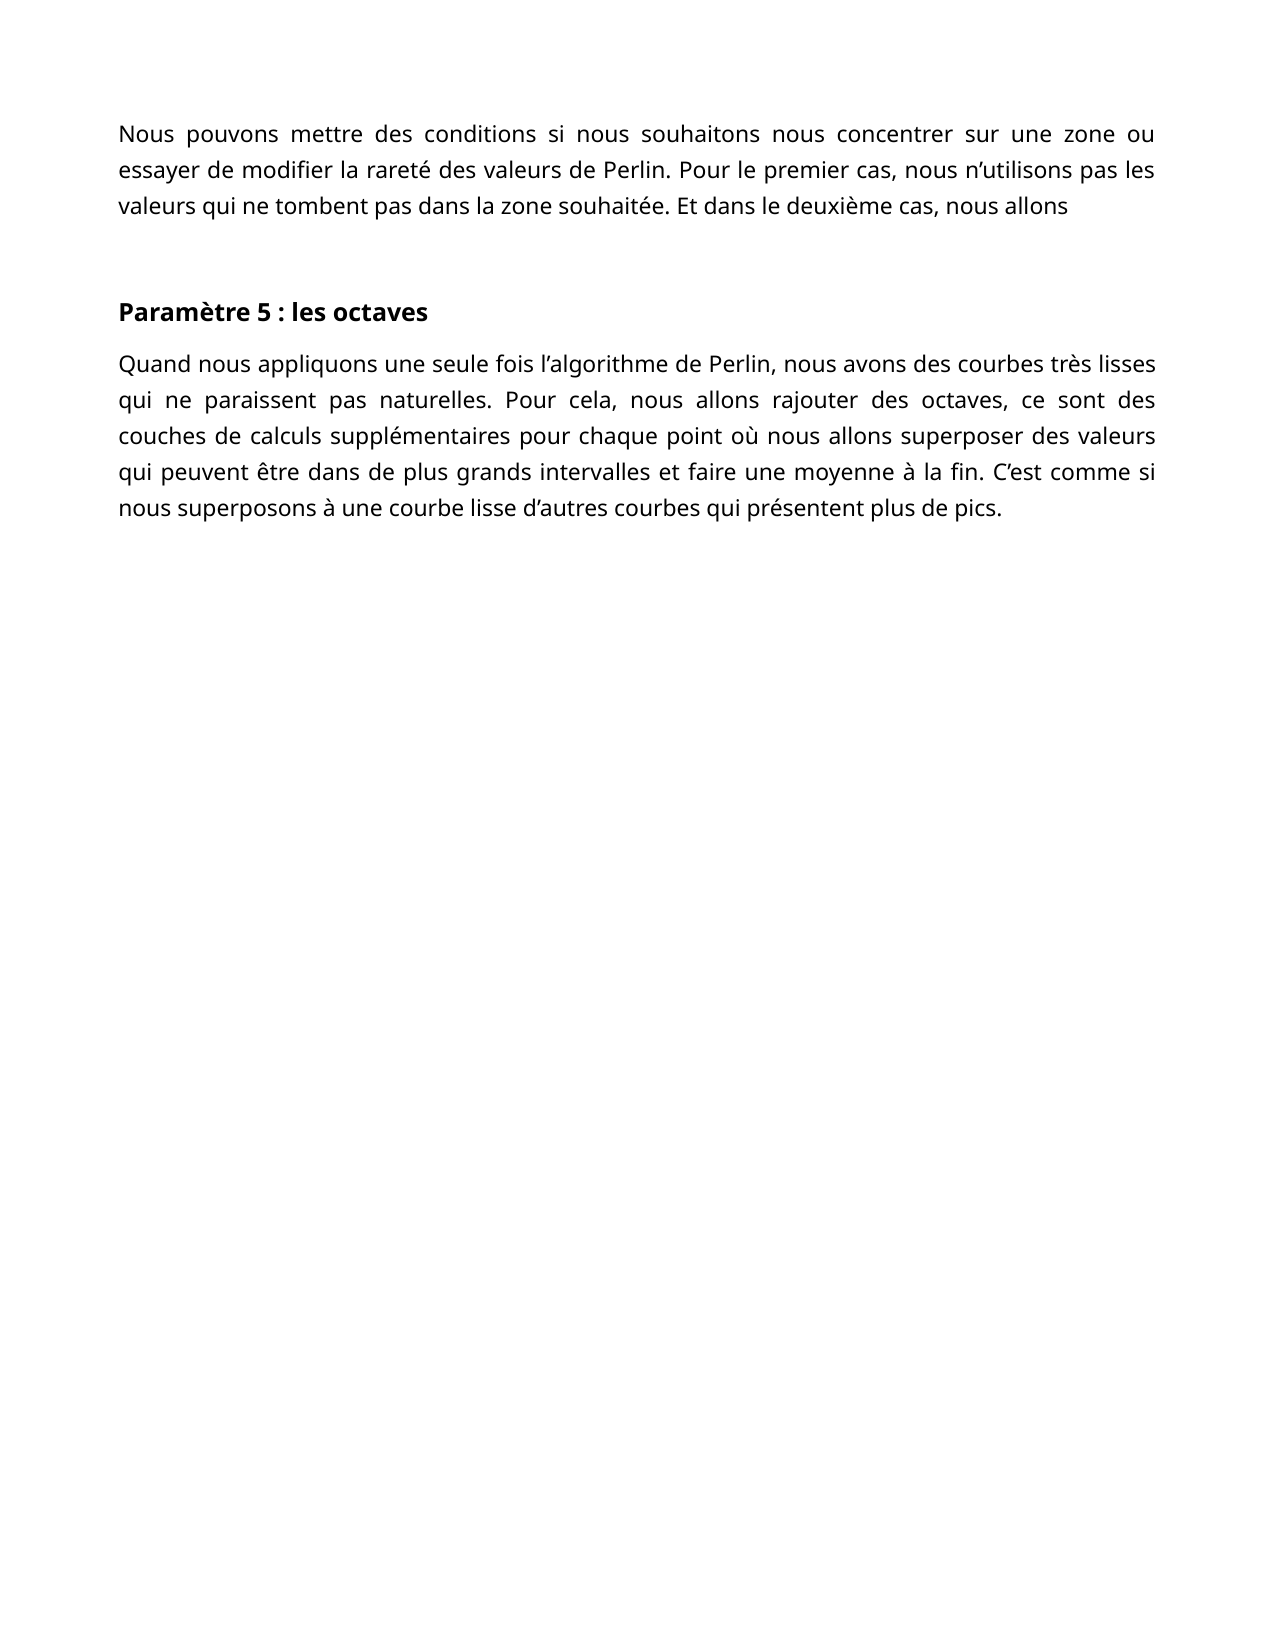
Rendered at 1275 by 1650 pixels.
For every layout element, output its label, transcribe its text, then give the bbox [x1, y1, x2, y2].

text Quand nous appliquons une seule fois l’algorithme de Perlin, nous avons des courbes très lisses qui ne paraissent pas naturelles. Pour cela, nous allons rajouter des octaves, ce sont des couches de calculs supplémentaires pour chaque point où nous allons superposer des valeurs qui peuvent être dans de plus grands intervalles et faire une moyenne à la fin. C’est comme si nous superposons à une courbe lisse d’autres courbes qui présentent plus de pics. [118, 348, 1157, 523]
text Paramètre 5 : les octaves [118, 294, 1157, 328]
text Nous pouvons mettre des conditions si nous souhaitons nous concentrer sur une zone ou essayer de modifier la rareté des valeurs de Perlin. Pour le premier cas, nous n’utilisons pas les valeurs qui ne tombent pas dans la zone souhaitée. Et dans le deuxième cas, nous allons [118, 118, 1157, 221]
